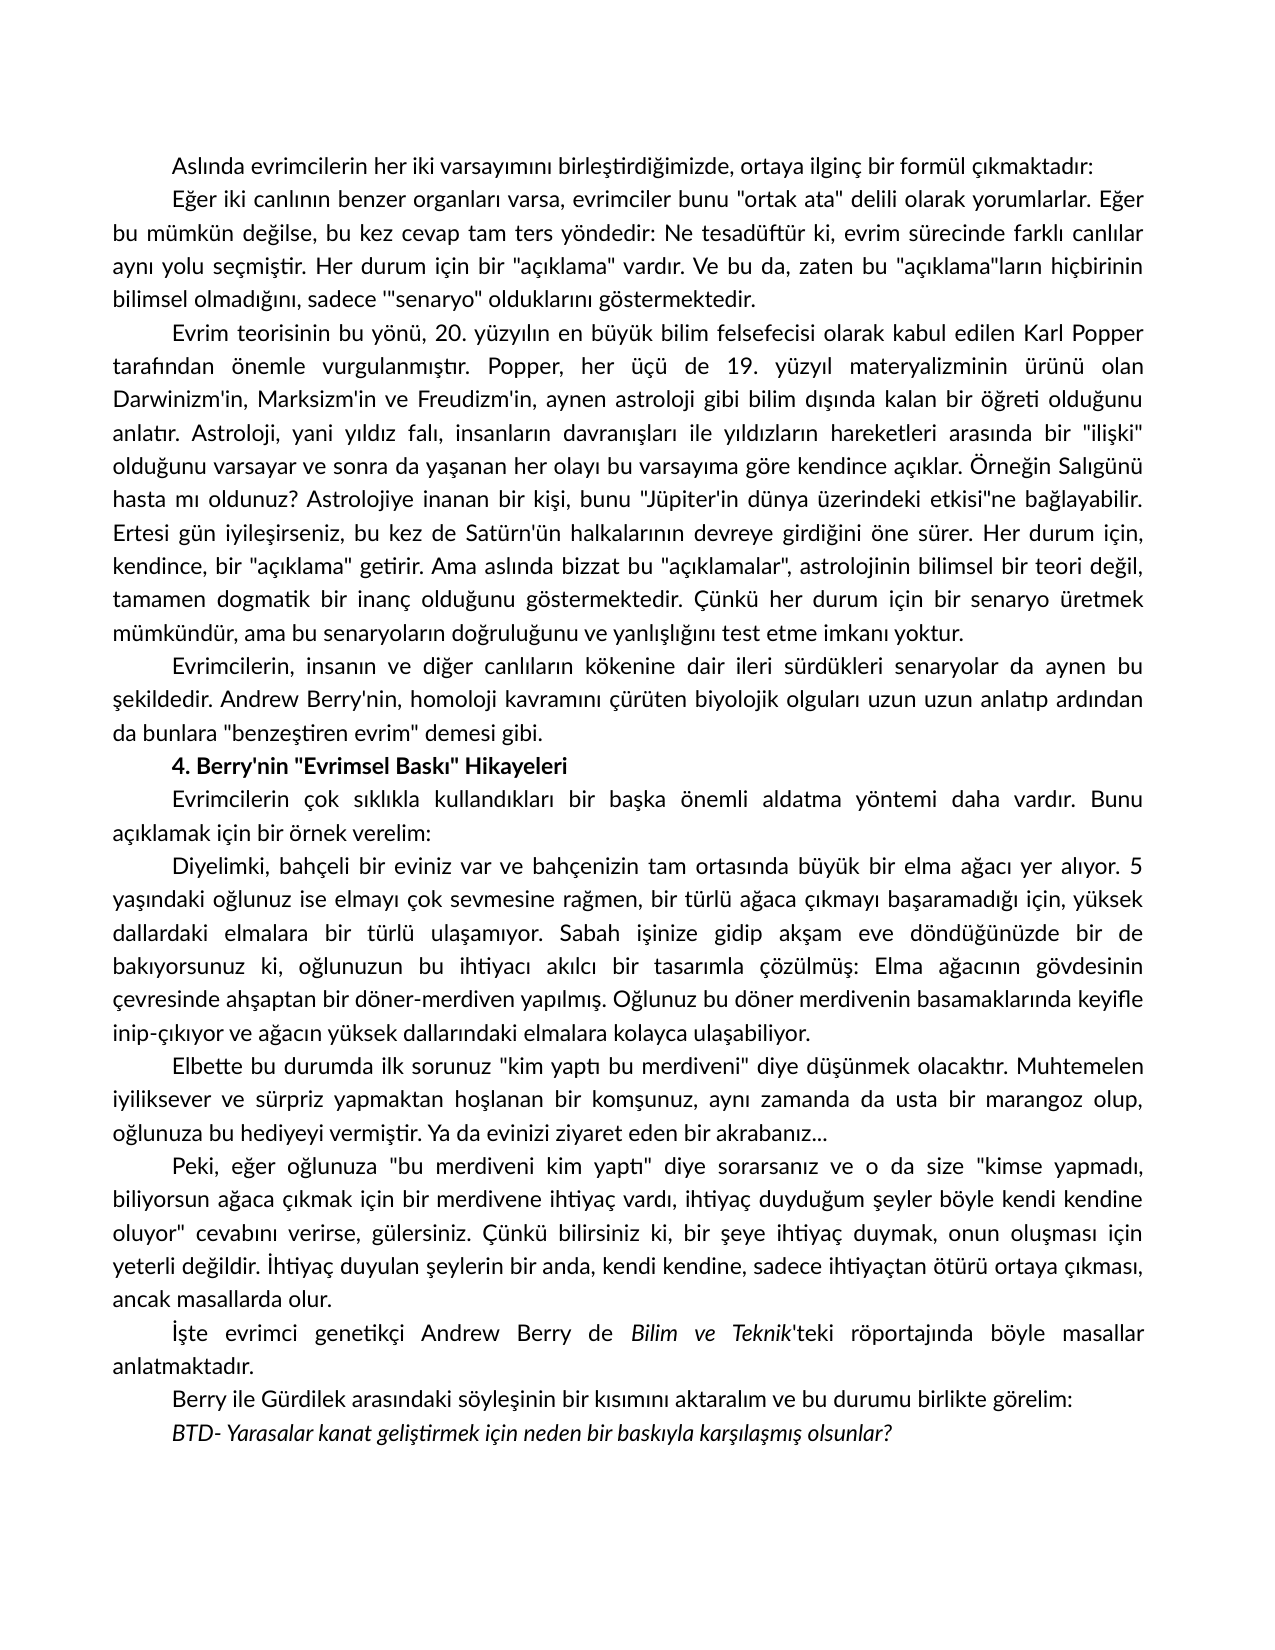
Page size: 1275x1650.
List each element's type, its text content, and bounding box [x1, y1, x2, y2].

text Diyelimki, bahçeli bir eviniz var ve bahçenizin tam ortasında büyük bir elma ağacı yer alıyor. 5 yaşındaki oğlunuz ise elmayı çok sevmesine rağmen, bir türlü ağaca çıkmayı başaramadığı için, yüksek dallardaki elmalara bir türlü ulaşamıyor. Sabah işinize gidip akşam eve döndüğünüzde bir de bakıyorsunuz ki, oğlunuzun bu ihtiyacı akılcı bir tasarımla çözülmüş: Elma ağacının gövdesinin çevresinde ahşaptan bir döner-merdiven yapılmış. Oğlunuz bu döner merdivenin basamaklarında keyifle inip-çıkıyor ve ağacın yüksek dallarındaki elmalara kolayca ulaşabiliyor. [112, 848, 1145, 1048]
text Elbette bu durumda ilk sorunuz "kim yaptı bu merdiveni" diye düşünmek olacaktır. Muhtemelen iyiliksever ve sürpriz yapmaktan hoşlanan bir komşunuz, aynı zamanda da usta bir marangoz olup, oğlunuza bu hediyeyi vermiştir. Ya da evinizi ziyaret eden bir akrabanız... [112, 1048, 1145, 1148]
text Evrimcilerin çok sıklıkla kullandıkları bir başka önemli aldatma yöntemi daha vardır. Bunu açıklamak için bir örnek verelim: [112, 781, 1145, 848]
text 4. Berry'nin "Evrimsel Baskı" Hikayeleri [112, 748, 1145, 781]
text Evrim teorisinin bu yönü, 20. yüzyılın en büyük bilim felsefecisi olarak kabul edilen Karl Popper tarafından önemle vurgulanmıştır. Popper, her üçü de 19. yüzyıl materyalizminin ürünü olan Darwinizm'in, Marksizm'in ve Freudizm'in, aynen astroloji gibi bilim dışında kalan bir öğreti olduğunu anlatır. Astroloji, yani yıldız falı, insanların davranışları ile yıldızların hareketleri arasında bir "ilişki" olduğunu varsayar ve sonra da yaşanan her olayı bu varsayıma göre kendince açıklar. Örneğin Salıgünü hasta mı oldunuz? Astrolojiye inanan bir kişi, bunu "Jüpiter'in dünya üzerindeki etkisi"ne bağlayabilir. Ertesi gün iyileşirseniz, bu kez de Satürn'ün halkalarının devreye girdiğini öne sürer. Her durum için, kendince, bir "açıklama" getirir. Ama aslında bizzat bu "açıklamalar", astrolojinin bilimsel bir teori değil, tamamen dogmatik bir inanç olduğunu göstermektedir. Çünkü her durum için bir senaryo üretmek mümkündür, ama bu senaryoların doğruluğunu ve yanlışlığını test etme imkanı yoktur. [112, 314, 1145, 648]
text Eğer iki canlının benzer organları varsa, evrimciler bunu "ortak ata" delili olarak yorumlarlar. Eğer bu mümkün değilse, bu kez cevap tam ters yöndedir: Ne tesadüftür ki, evrim sürecinde farklı canlılar aynı yolu seçmiştir. Her durum için bir "açıklama" vardır. Ve bu da, zaten bu "açıklama"ların hiçbirinin bilimsel olmadığını, sadece '"senaryo" olduklarını göstermektedir. [112, 181, 1145, 314]
text İşte evrimci genetikçi Andrew Berry de Bilim ve Teknik'teki röportajında böyle masallar anlatmaktadır. [112, 1314, 1145, 1381]
text Peki, eğer oğlunuza "bu merdiveni kim yaptı" diye sorarsanız ve o da size "kimse yapmadı, biliyorsun ağaca çıkmak için bir merdivene ihtiyaç vardı, ihtiyaç duyduğum şeyler böyle kendi kendine oluyor" cevabını verirse, gülersiniz. Çünkü bilirsiniz ki, bir şeye ihtiyaç duymak, onun oluşması için yeterli değildir. İhtiyaç duyulan şeylerin bir anda, kendi kendine, sadece ihtiyaçtan ötürü ortaya çıkması, ancak masallarda olur. [112, 1148, 1145, 1314]
text Evrimcilerin, insanın ve diğer canlıların kökenine dair ileri sürdükleri senaryolar da aynen bu şekildedir. Andrew Berry'nin, homoloji kavramını çürüten biyolojik olguları uzun uzun anlatıp ardından da bunlara "benzeştiren evrim" demesi gibi. [112, 648, 1145, 748]
text Aslında evrimcilerin her iki varsayımını birleştirdiğimizde, ortaya ilginç bir formül çıkmaktadır: [112, 148, 1145, 181]
text BTD- Yarasalar kanat geliştirmek için neden bir baskıyla karşılaşmış olsunlar? [112, 1414, 1145, 1448]
text Berry ile Gürdilek arasındaki söyleşinin bir kısımını aktaralım ve bu durumu birlikte görelim: [112, 1381, 1145, 1414]
